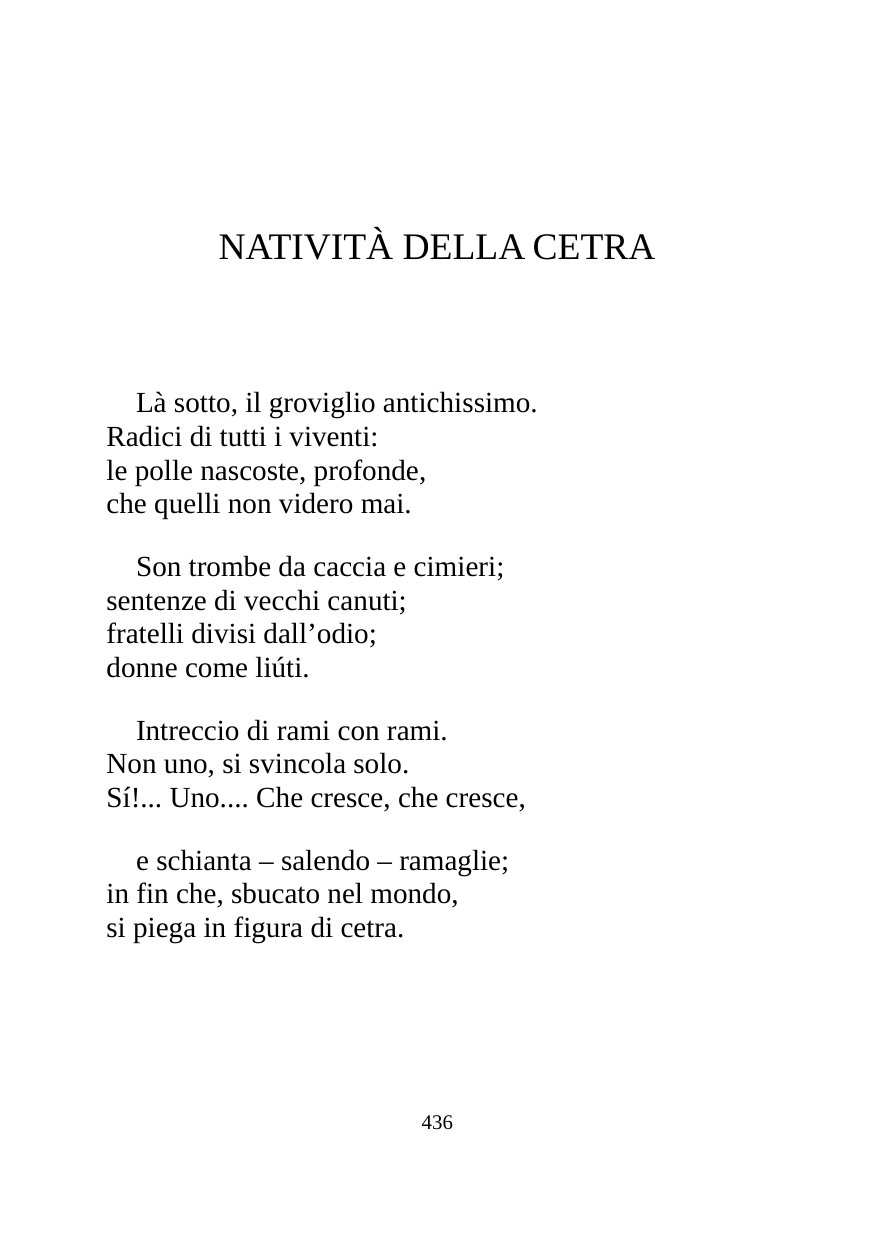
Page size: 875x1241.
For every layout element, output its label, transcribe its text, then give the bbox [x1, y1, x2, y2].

text Là sotto, il groviglio antichissimo. Radici di tutti i viventi: le polle nascoste, profonde, che quelli non videro mai. [106, 386, 768, 520]
text Son trombe da caccia e cimieri; sentenze di vecchi canuti; fratelli divisi dall’odio; donne come liúti. [106, 549, 768, 683]
subtitle NATIVITÀ DELLA CETRA [106, 224, 768, 267]
text Intreccio di rami con rami. Non uno, si svincola solo. Sí!... Uno.... Che cresce, che cresce, [106, 713, 768, 813]
text e schianta – salendo – ramaglie; in fin che, sbucato nel mondo, si piega in figura di cetra. [106, 843, 768, 944]
